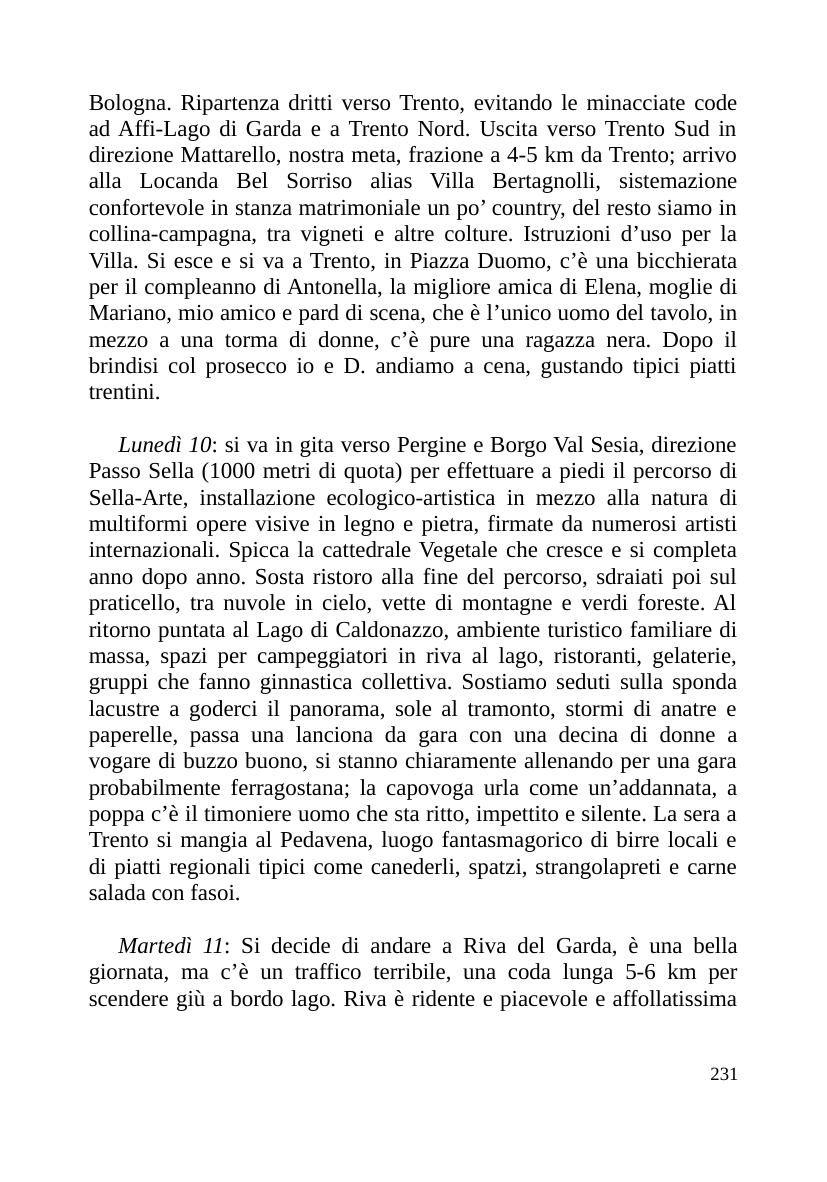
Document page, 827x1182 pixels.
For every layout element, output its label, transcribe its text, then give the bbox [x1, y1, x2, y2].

text Martedì 11: Si decide di andare a Riva del Garda, è una bella giornata, ma c’è un traffico terribile, una coda lunga 5-6 km per scendere giù a bordo lago. Riva è ridente e piacevole e affollatissima [88, 932, 738, 1011]
text Bologna. Ripartenza dritti verso Trento, evitando le minacciate code ad Affi-Lago di Garda e a Trento Nord. Uscita verso Trento Sud in direzione Mattarello, nostra meta, frazione a 4-5 km da Trento; arrivo alla Locanda Bel Sorriso alias Villa Bertagnolli, sistemazione confortevole in stanza matrimoniale un po’ country, del resto siamo in collina-campagna, tra vigneti e altre colture. Istruzioni d’uso per la Villa. Si esce e si va a Trento, in Piazza Duomo, c’è una bicchierata per il compleanno di Antonella, la migliore amica di Elena, moglie di Mariano, mio amico e pard di scena, che è l’unico uomo del tavolo, in mezzo a una torma di donne, c’è pure una ragazza nera. Dopo il brindisi col prosecco io e D. andiamo a cena, gustando tipici piatti trentini. [88, 88, 738, 405]
text Lunedì 10: si va in gita verso Pergine e Borgo Val Sesia, direzione Passo Sella (1000 metri di quota) per effettuare a piedi il percorso di Sella-Arte, installazione ecologico-artistica in mezzo alla natura di multiformi opere visive in legno e pietra, firmate da numerosi artisti internazionali. Spicca la cattedrale Vegetale che cresce e si completa anno dopo anno. Sosta ristoro alla fine del percorso, sdraiati poi sul praticello, tra nuvole in cielo, vette di montagne e verdi foreste. Al ritorno puntata al Lago di Caldonazzo, ambiente turistico familiare di massa, spazi per campeggiatori in riva al lago, ristoranti, gelaterie, gruppi che fanno ginnastica collettiva. Sostiamo seduti sulla sponda lacustre a goderci il panorama, sole al tramonto, stormi di anatre e paperelle, passa una lanciona da gara con una decina di donne a vogare di buzzo buono, si stanno chiaramente allenando per una gara probabilmente ferragostana; la capovoga urla come un’addannata, a poppa c’è il timoniere uomo che sta ritto, impettito e silente. La sera a Trento si mangia al Pedavena, luogo fantasmagorico di birre locali e di piatti regionali tipici come canederli, spatzi, strangolapreti e carne salada con fasoi. [88, 431, 738, 906]
